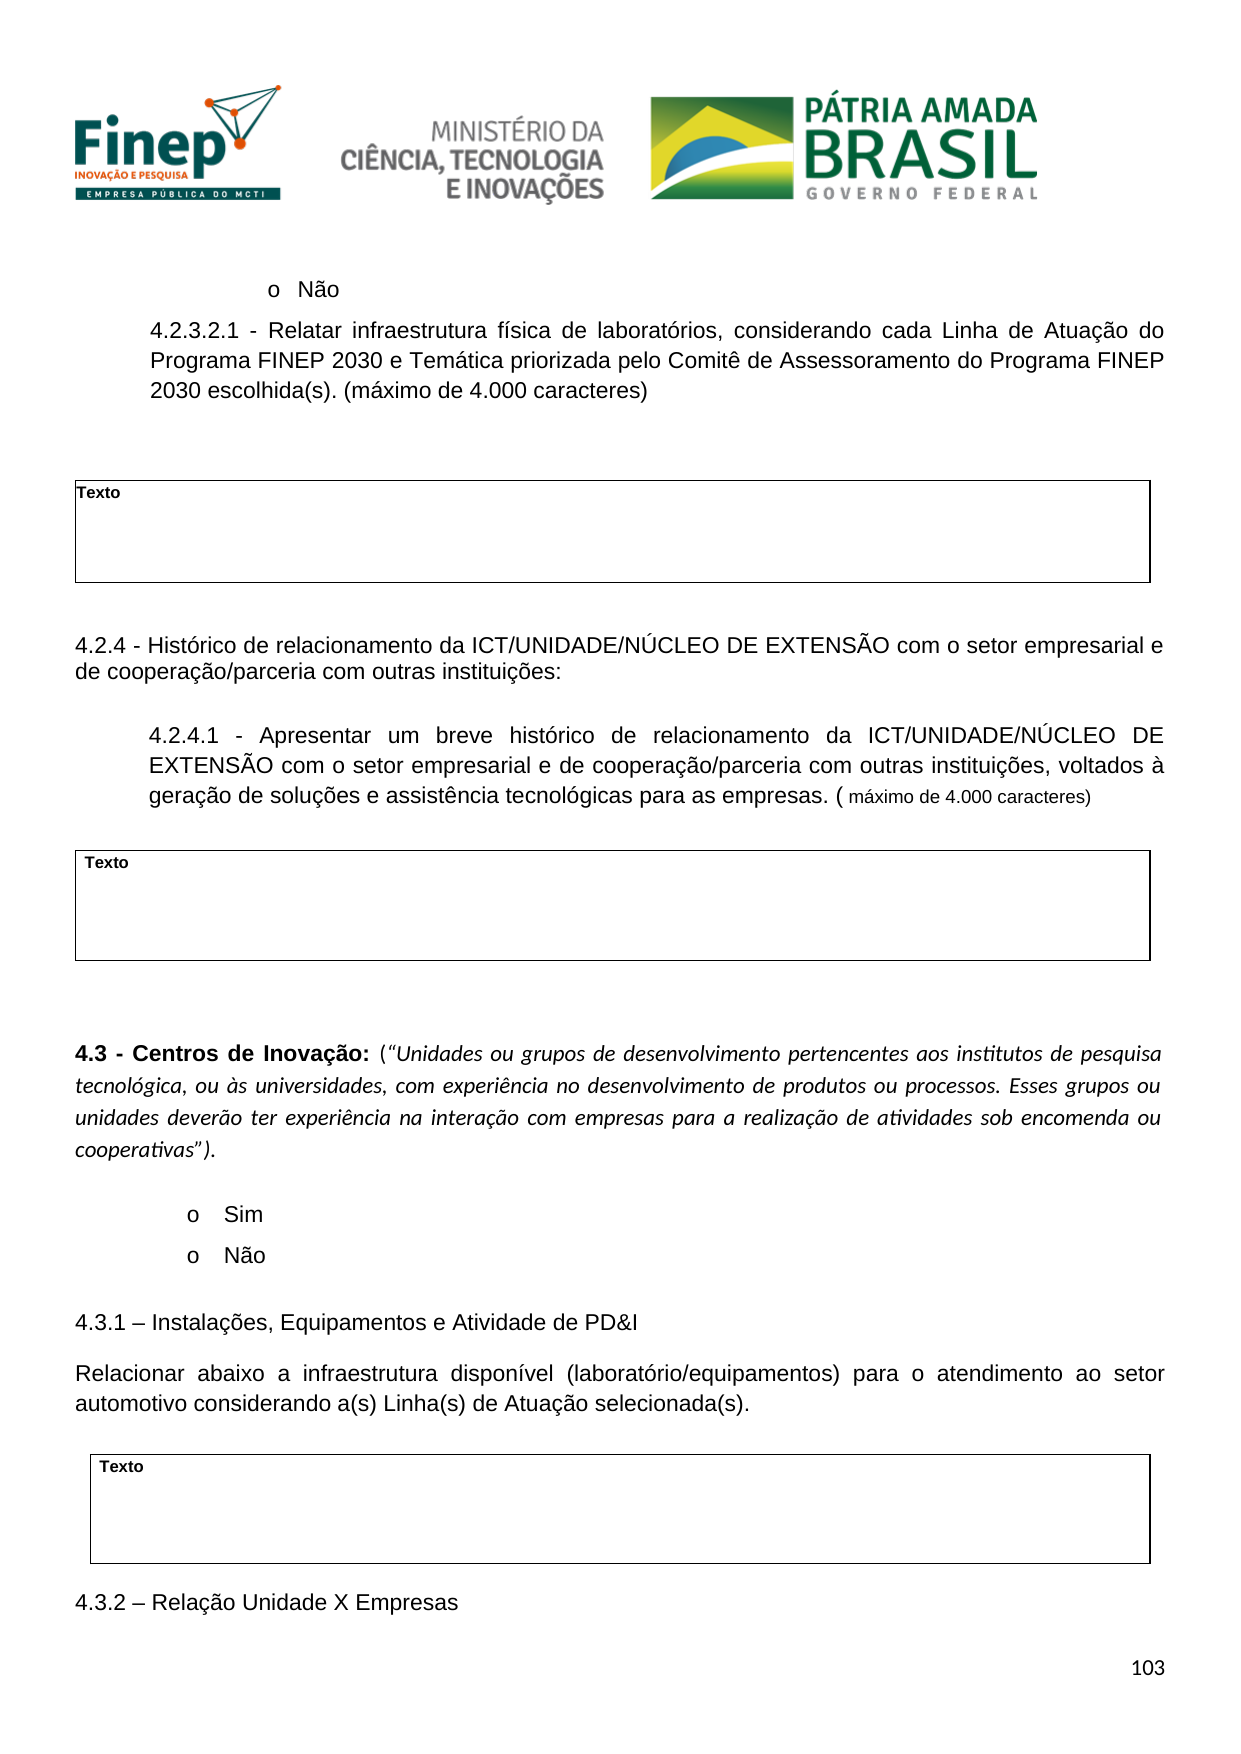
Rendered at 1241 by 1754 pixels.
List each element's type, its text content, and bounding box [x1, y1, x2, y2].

list Não [186, 1242, 1165, 1270]
text 4.3 - Centros de Inovação: (“Unidades ou grupos de desenvolvimento pertencentes aos institutos de pesquisa tecnológica, ou às universidades, com experiência no desenvolvimento de produtos ou processos. Esses grupos ou unidades deverão ter experiência na interação com empresas para a realização de atividades sob encomenda ou cooperativas”). [75, 1039, 1165, 1163]
text 4.2.4.1 - Apresentar um breve histórico de relacionamento da ICT/UNIDADE/NÚCLEO DE EXTENSÃO com o setor empresarial e de cooperação/parceria com outras instituições, voltados à geração de soluções e assistência tecnológicas para as empresas. ( máximo de 4.000 caracteres) [149, 722, 1165, 809]
text Relacionar abaixo a infraestrutura disponível (laboratório/equipamentos) para o atendimento ao setor automotivo considerando a(s) Linha(s) de Atuação selecionada(s). [75, 1360, 1165, 1416]
list 4.2.3.2.1 - Relatar infraestrutura física de laboratórios, considerando cada Linha de Atuação do Programa FINEP 2030 e Temática priorizada pelo Comitê de Assessoramento do Programa FINEP 2030 escolhida(s). (máximo de 4.000 caracteres) [150, 317, 1165, 403]
text 4.2.4 - Histórico de relacionamento da ICT/UNIDADE/NÚCLEO DE EXTENSÃO com o setor empresarial e de cooperação/parceria com outras instituições: [75, 632, 1165, 684]
text 4.3.2 – Relação Unidade X Empresas [75, 1589, 1165, 1616]
text Texto [76, 851, 1149, 872]
text Texto [91, 1455, 1149, 1476]
text 4.3.1 – Instalações, Equipamentos e Atividade de PD&I [75, 1309, 1165, 1335]
text Texto [76, 481, 1149, 502]
list Não [224, 276, 1165, 304]
list Sim [186, 1201, 1165, 1229]
